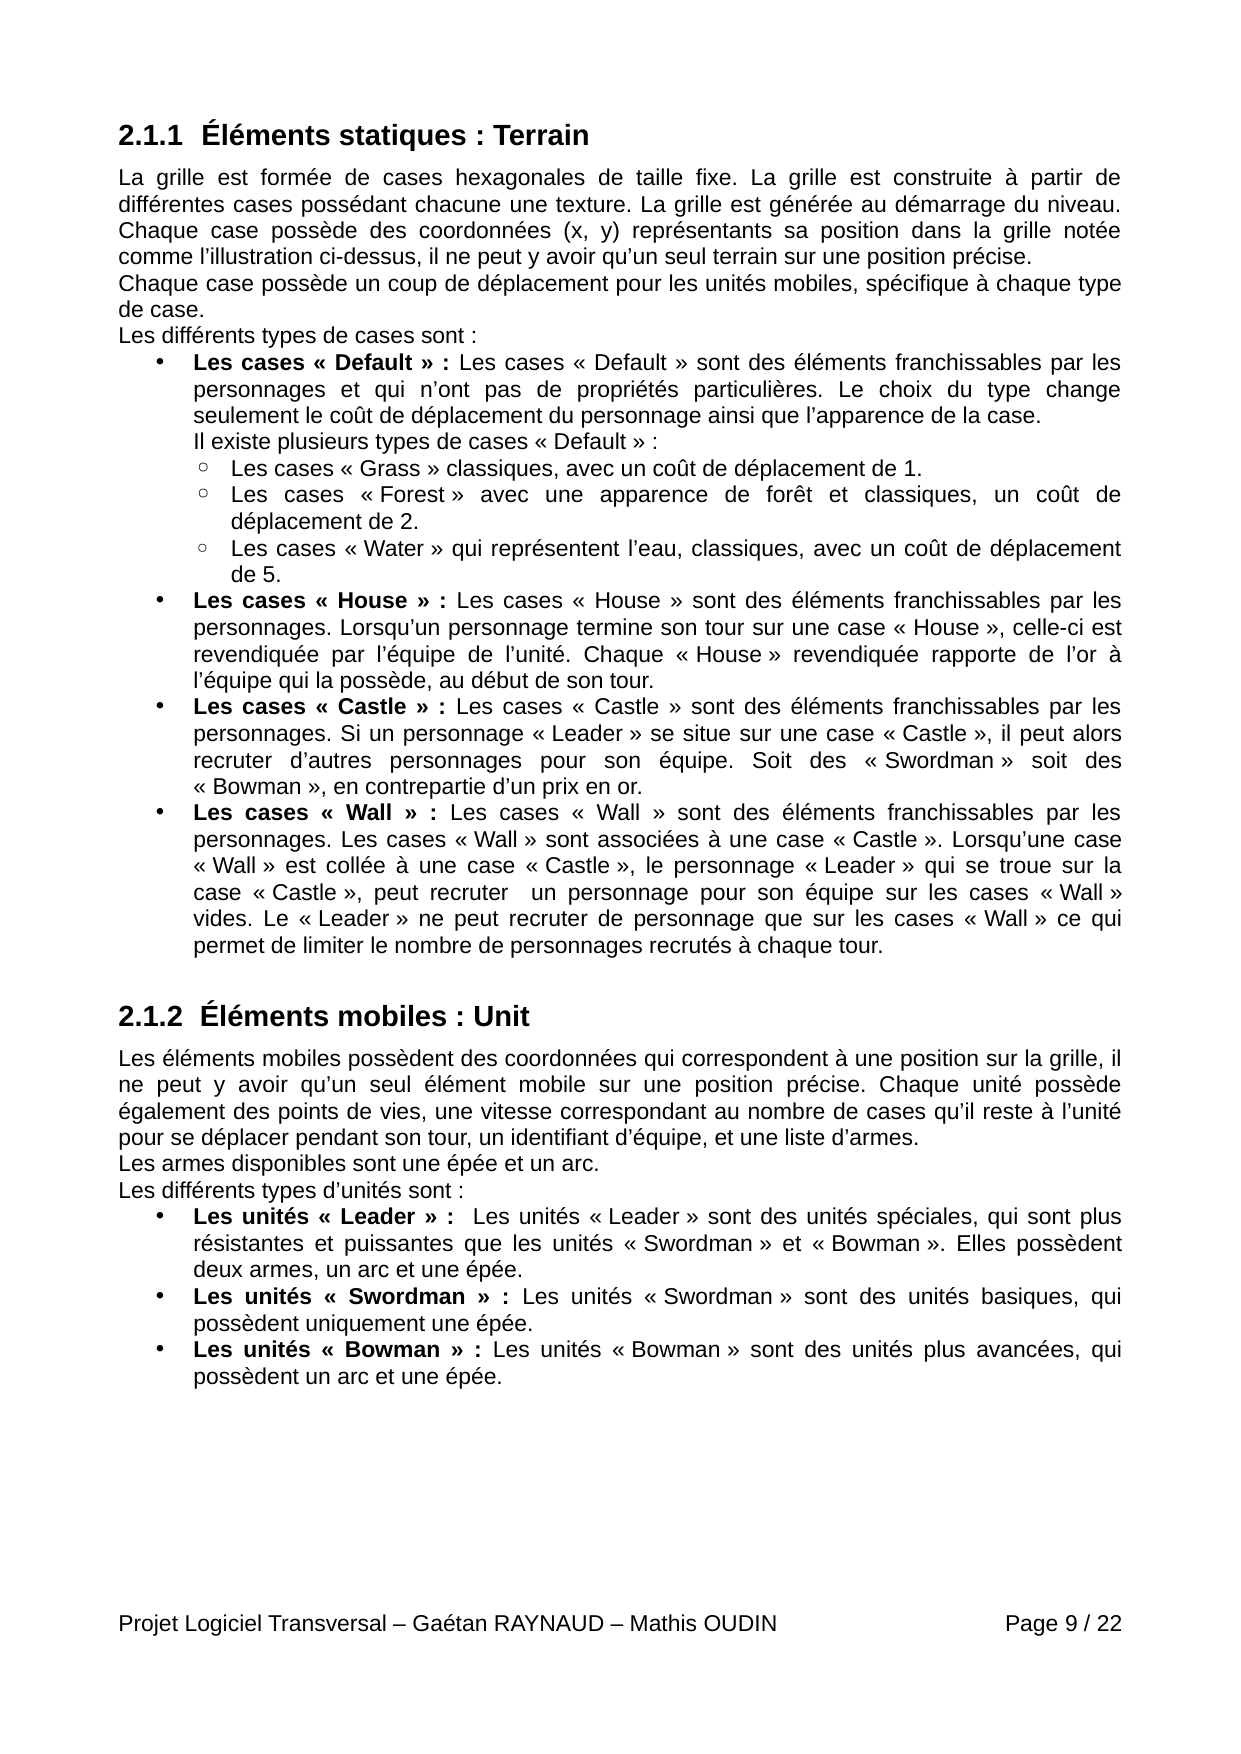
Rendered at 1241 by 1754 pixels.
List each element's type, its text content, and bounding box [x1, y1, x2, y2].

list Les unités « Leader » : Les unités « Leader » sont des unités spéciales, qui sont plus résistantes et puissantes que les unités « Swordman » et « Bowman ». Elles possèdent deux armes, un arc et une épée. [156, 1203, 1122, 1283]
text Les armes disponibles sont une épée et un arc. [118, 1150, 1122, 1177]
subtitle Éléments statiques : Terrain [118, 118, 1122, 152]
list Les cases « Wall » : Les cases « Wall » sont des éléments franchissables par les personnages. Les cases « Wall » sont associées à une case « Castle ». Lorsqu’une case « Wall » est collée à une case « Castle », le personnage « Leader » qui se troue sur la case « Castle », peut recruter un personnage pour son équipe sur les cases « Wall » vides. Le « Leader » ne peut recruter de personnage que sur les cases « Wall » ce qui permet de limiter le nombre de personnages recrutés à chaque tour. [156, 799, 1122, 958]
list Il existe plusieurs types de cases « Default » : [156, 428, 1122, 454]
text La grille est formée de cases hexagonales de taille fixe. La grille est construite à partir de différentes cases possédant chacune une texture. La grille est générée au démarrage du niveau. Chaque case possède des coordonnées (x, y) représentants sa position dans la grille notée comme l’illustration ci-dessus, il ne peut y avoir qu’un seul terrain sur une position précise. [118, 164, 1122, 269]
text Chaque case possède un coup de déplacement pour les unités mobiles, spécifique à chaque type de case. [118, 269, 1122, 322]
text Les différents types d’unités sont : [118, 1177, 1122, 1203]
text Les différents types de cases sont : [118, 322, 1122, 349]
text Les éléments mobiles possèdent des coordonnées qui correspondent à une position sur la grille, il ne peut y avoir qu’un seul élément mobile sur une position précise. Chaque unité possède également des points de vies, une vitesse correspondant au nombre de cases qu’il reste à l’unité pour se déplacer pendant son tour, un identifiant d’équipe, et une liste d’armes. [118, 1045, 1122, 1150]
list Les unités « Swordman » : Les unités « Swordman » sont des unités basiques, qui possèdent uniquement une épée. [156, 1283, 1122, 1336]
list Les cases « Default » : Les cases « Default » sont des éléments franchissables par les personnages et qui n’ont pas de propriétés particulières. Le choix du type change seulement le coût de déplacement du personnage ainsi que l’apparence de la case. [156, 349, 1122, 428]
subtitle Éléments mobiles : Unit [118, 999, 1122, 1032]
list Les cases « Forest » avec une apparence de forêt et classiques, un coût de déplacement de 2. [193, 481, 1122, 535]
list Les cases « Grass » classiques, avec un coût de déplacement de 1. [193, 454, 1122, 481]
list Les cases « House » : Les cases « House » sont des éléments franchissables par les personnages. Lorsqu’un personnage termine son tour sur une case « House », celle-ci est revendiquée par l’équipe de l’unité. Chaque « House » revendiquée rapporte de l’or à l’équipe qui la possède, au début de son tour. [156, 587, 1122, 693]
list Les unités « Bowman » : Les unités « Bowman » sont des unités plus avancées, qui possèdent un arc et une épée. [156, 1336, 1122, 1389]
list Les cases « Castle » : Les cases « Castle » sont des éléments franchissables par les personnages. Si un personnage « Leader » se situe sur une case « Castle », il peut alors recruter d’autres personnages pour son équipe. Soit des « Swordman » soit des « Bowman », en contrepartie d’un prix en or. [156, 693, 1122, 799]
list Les cases « Water » qui représentent l’eau, classiques, avec un coût de déplacement de 5. [193, 535, 1122, 587]
